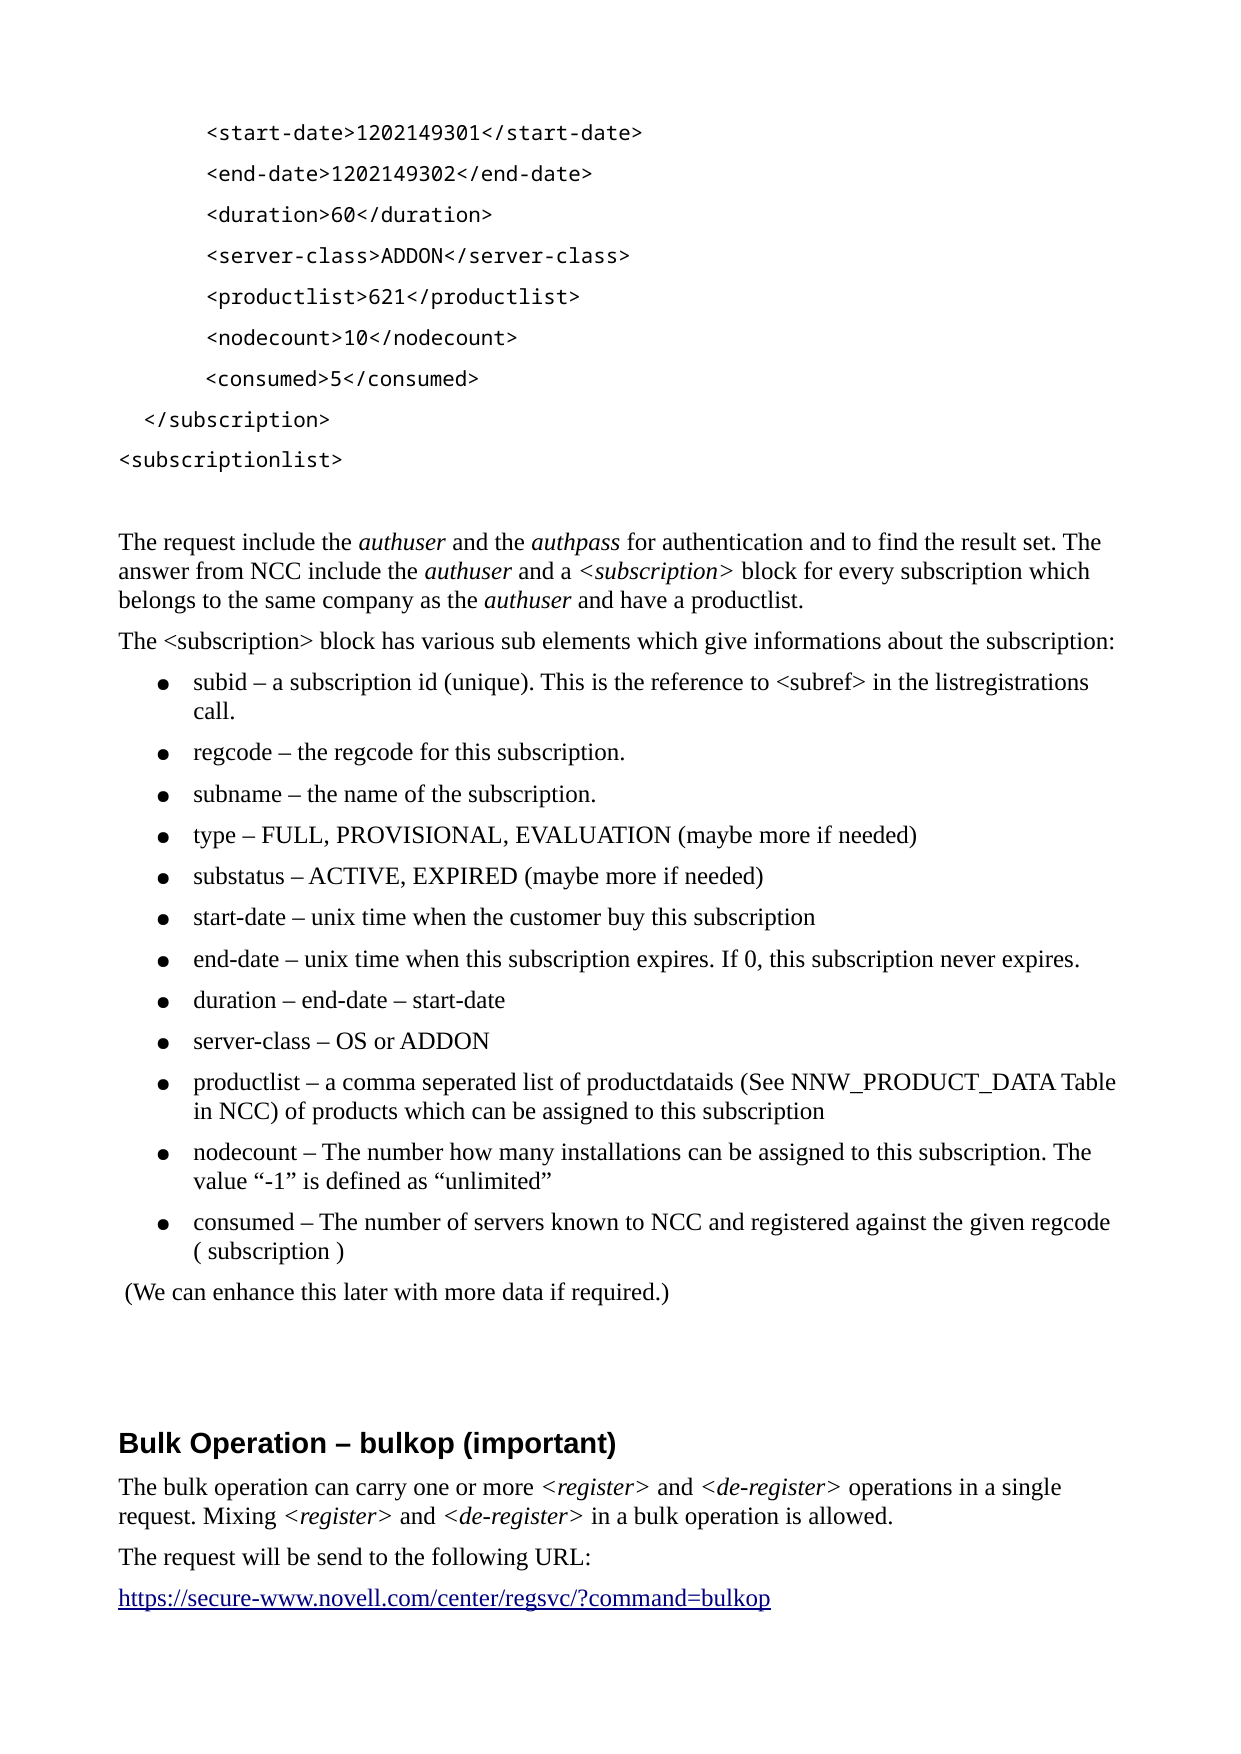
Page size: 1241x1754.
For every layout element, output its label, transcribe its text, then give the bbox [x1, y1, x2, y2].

list type – FULL, PROVISIONAL, EVALUATION (maybe more if needed) [156, 820, 1122, 849]
list subid – a subscription id (unique). This is the reference to <subref> in the listregistrations call. [156, 667, 1122, 725]
list regcode – the regcode for this subscription. [156, 737, 1122, 766]
list productlist – a comma seperated list of productdataids (See NNW_PRODUCT_DATA Table in NCC) of products which can be assigned to this subscription [156, 1067, 1122, 1125]
text The request will be send to the following URL: [118, 1542, 1122, 1571]
text The bulk operation can carry one or more <register> and <de-register> operations in a single request. Mixing <register> and <de-register> in a bulk operation is allowed. [118, 1472, 1122, 1530]
text <nodecount>10</nodecount> [118, 323, 1122, 351]
text <subscriptionlist> [118, 446, 1122, 474]
list start-date – unix time when the customer buy this subscription [156, 902, 1122, 931]
text <productlist>621</productlist> [118, 282, 1122, 310]
text <consumed>5</consumed> [118, 364, 1122, 392]
list subname – the name of the subscription. [156, 779, 1122, 807]
text The request include the authuser and the authpass for authentication and to find the result set. The answer from NCC include the authuser and a <subscription> block for every subscription which belongs to the same company as the authuser and have a productlist. [118, 527, 1122, 614]
text <end-date>1202149302</end-date> [118, 159, 1122, 187]
list end-date – unix time when this subscription expires. If 0, this subscription never expires. [156, 944, 1122, 972]
subtitle Bulk Operation – bulkop (important) [118, 1426, 1122, 1460]
text https://secure-www.novell.com/center/regsvc/?command=bulkop [118, 1583, 1122, 1612]
list consumed – The number of servers known to NCC and registered against the given regcode ( subscription ) [156, 1207, 1122, 1265]
text The <subscription> block has various sub elements which give informations about the subscription: [118, 626, 1122, 655]
text </subscription> [118, 405, 1122, 433]
list nodecount – The number how many installations can be assigned to this subscription. The value “-1” is defined as “unlimited” [156, 1137, 1122, 1195]
list substatus – ACTIVE, EXPIRED (maybe more if needed) [156, 861, 1122, 890]
list server-class – OS or ADDON [156, 1026, 1122, 1055]
text <start-date>1202149301</start-date> [118, 118, 1122, 147]
text <duration>60</duration> [118, 200, 1122, 228]
list duration – end-date – start-date [156, 985, 1122, 1014]
text (We can enhance this later with more data if required.) [118, 1277, 1122, 1306]
text <server-class>ADDON</server-class> [118, 241, 1122, 269]
